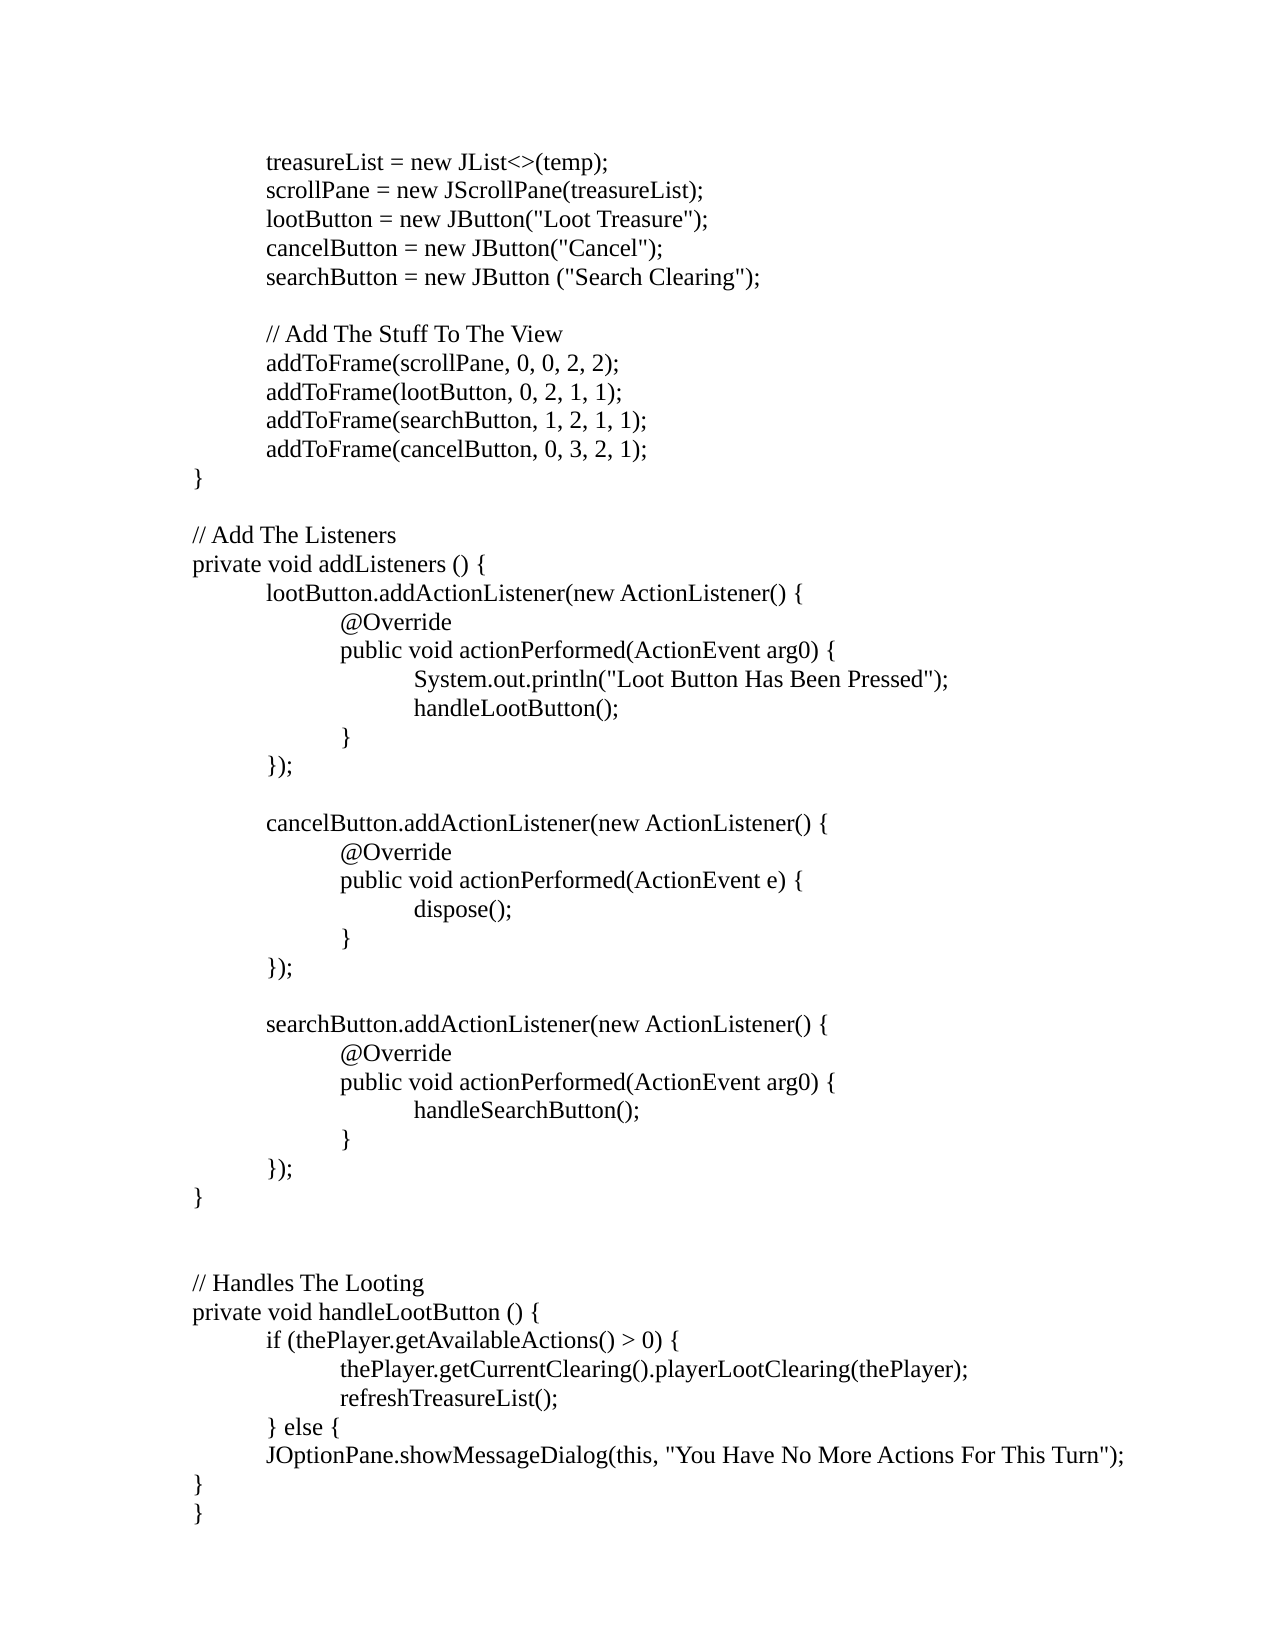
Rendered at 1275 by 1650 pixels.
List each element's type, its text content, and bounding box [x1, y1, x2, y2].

text treasureList = new JList<>(temp); scrollPane = new JScrollPane(treasureList); lootButton = new JButton("Loot Treasure"); cancelButton = new JButton("Cancel"); searchButton = new JButton ("Search Clearing"); // Add The Stuff To The View addToFrame(scrollPane, 0, 0, 2, 2); addToFrame(lootButton, 0, 2, 1, 1); addToFrame(searchButton, 1, 2, 1, 1); addToFrame(cancelButton, 0, 3, 2, 1); } // Add The Listeners private void addListeners () { lootButton.addActionListener(new ActionListener() { @Override public void actionPerformed(ActionEvent arg0) { System.out.println("Loot Button Has Been Pressed"); handleLootButton(); } }); cancelButton.addActionListener(new ActionListener() { @Override public void actionPerformed(ActionEvent e) { dispose(); } }); searchButton.addActionListener(new ActionListener() { @Override public void actionPerformed(ActionEvent arg0) { handleSearchButton(); } }); } // Handles The Looting private void handleLootButton () { if (thePlayer.getAvailableActions() > 0) { thePlayer.getCurrentClearing().playerLootClearing(thePlayer); refreshTreasureList(); } else { JOptionPane.showMessageDialog(this, "You Have No More Actions For This Turn"); } } [118, 118, 1157, 1527]
